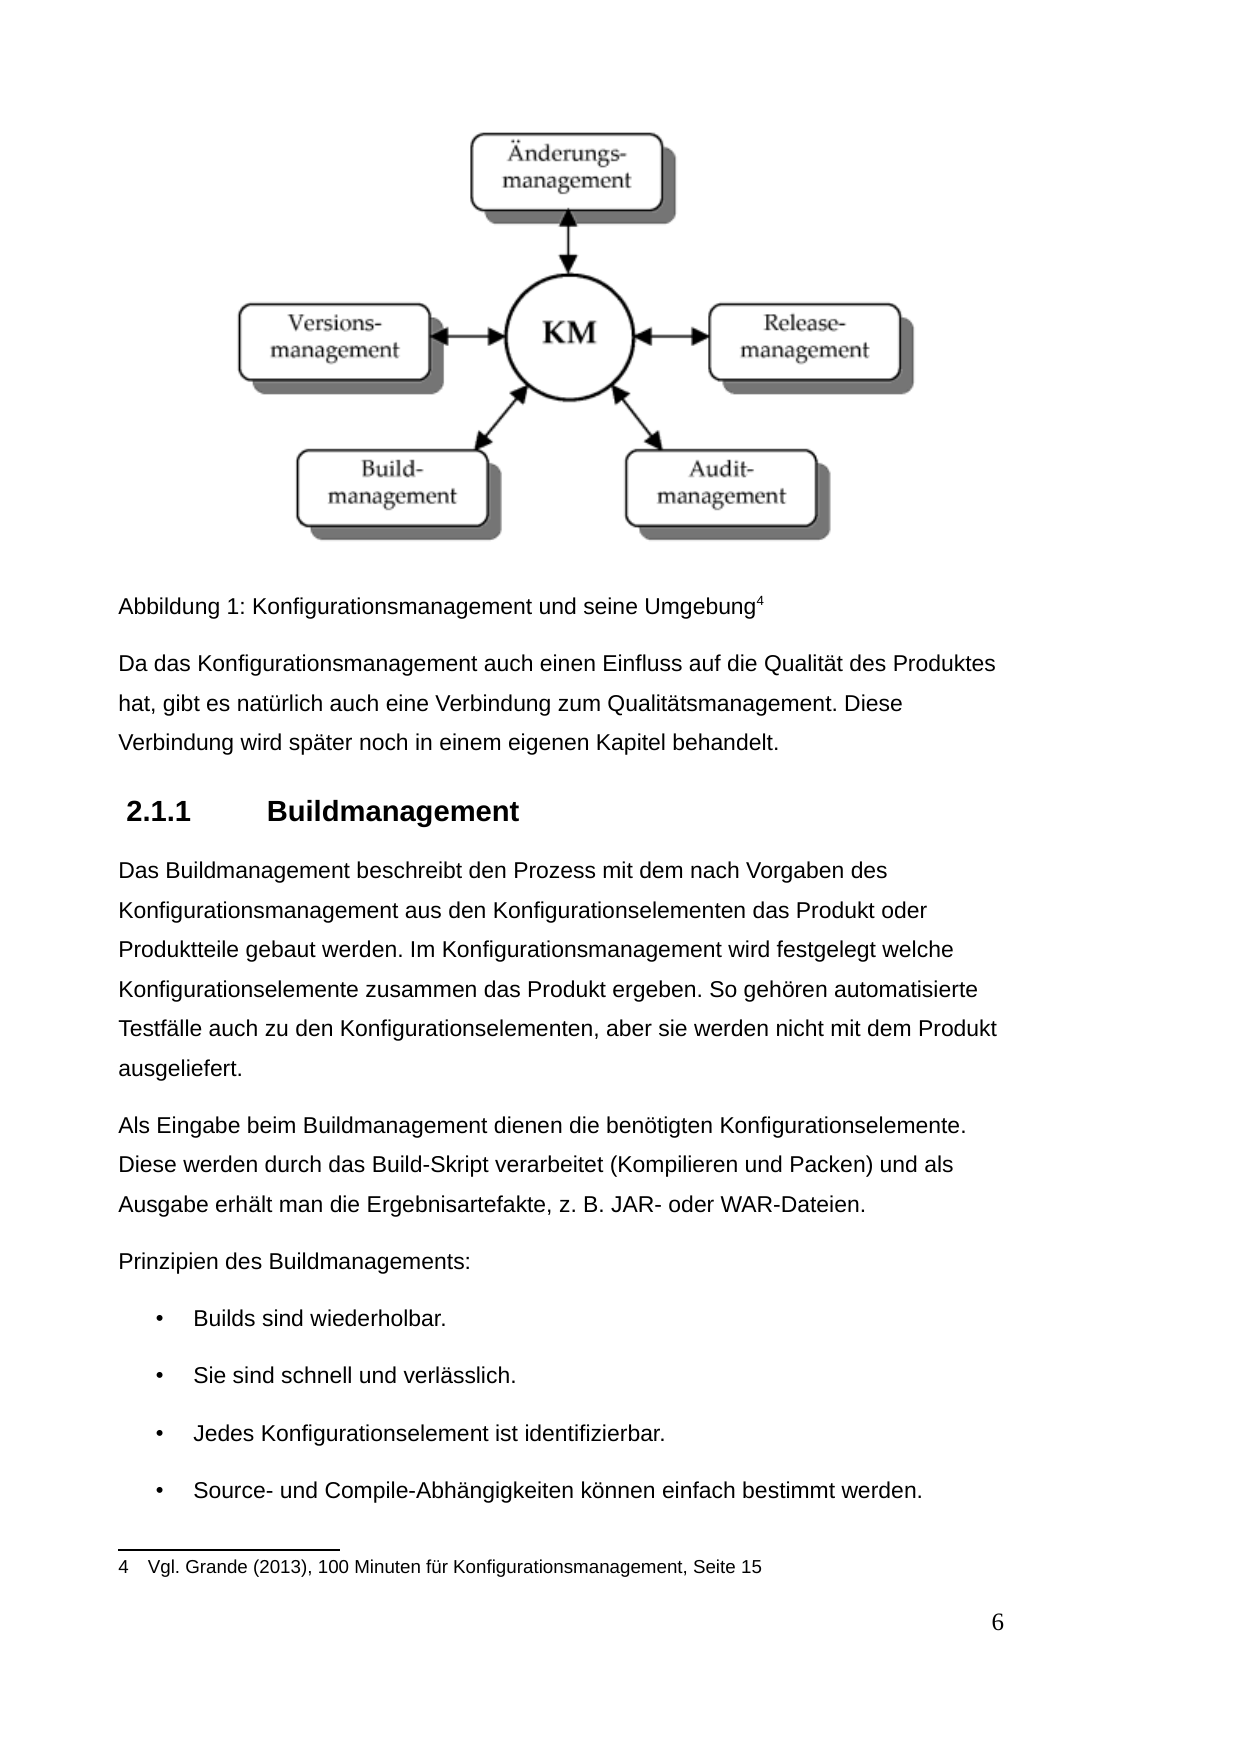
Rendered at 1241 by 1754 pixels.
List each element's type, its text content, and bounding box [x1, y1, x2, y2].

list Jedes Konfigurationselement ist identifizierbar. [156, 1419, 1004, 1446]
picture [167, 130, 955, 551]
text Als Eingabe beim Buildmanagement dienen die benötigten Konfigurationselemente. Diese werden durch das Build-Skript verarbeitet (Kompilieren und Packen) und als Ausgabe erhält man die Ergebnisartefakte, z. B. JAR- oder WAR-Dateien. [118, 1112, 1004, 1217]
text Abbildung 1: Konfigurationsmanagement und seine Umgebung [118, 118, 1004, 619]
list Sie sind schnell und verlässlich. [156, 1362, 1004, 1389]
text Da das Konfigurationsmanagement auch einen Einfluss auf die Qualität des Produktes hat, gibt es natürlich auch eine Verbindung zum Qualitätsmanagement. Diese Verbindung wird später noch in einem eigenen Kapitel behandelt. [118, 650, 1004, 755]
subtitle Buildmanagement [118, 793, 1004, 827]
list Source- und Compile-Abhängigkeiten können einfach bestimmt werden. [156, 1477, 1004, 1503]
text Das Buildmanagement beschreibt den Prozess mit dem nach Vorgaben des Konfigurationsmanagement aus den Konfigurationselementen das Produkt oder Produktteile gebaut werden. Im Konfigurationsmanagement wird festgelegt welche Konfigurationselemente zusammen das Produkt ergeben. So gehören automatisierte Testfälle auch zu den Konfigurationselementen, aber sie werden nicht mit dem Produkt ausgeliefert. [118, 857, 1004, 1081]
list Builds sind wiederholbar. [156, 1305, 1004, 1332]
text Prinzipien des Buildmanagements: [118, 1248, 1004, 1274]
text Vgl. Grande (2013), 100 Minuten für Konfigurationsmanagement, Seite 15 [118, 1556, 1004, 1578]
